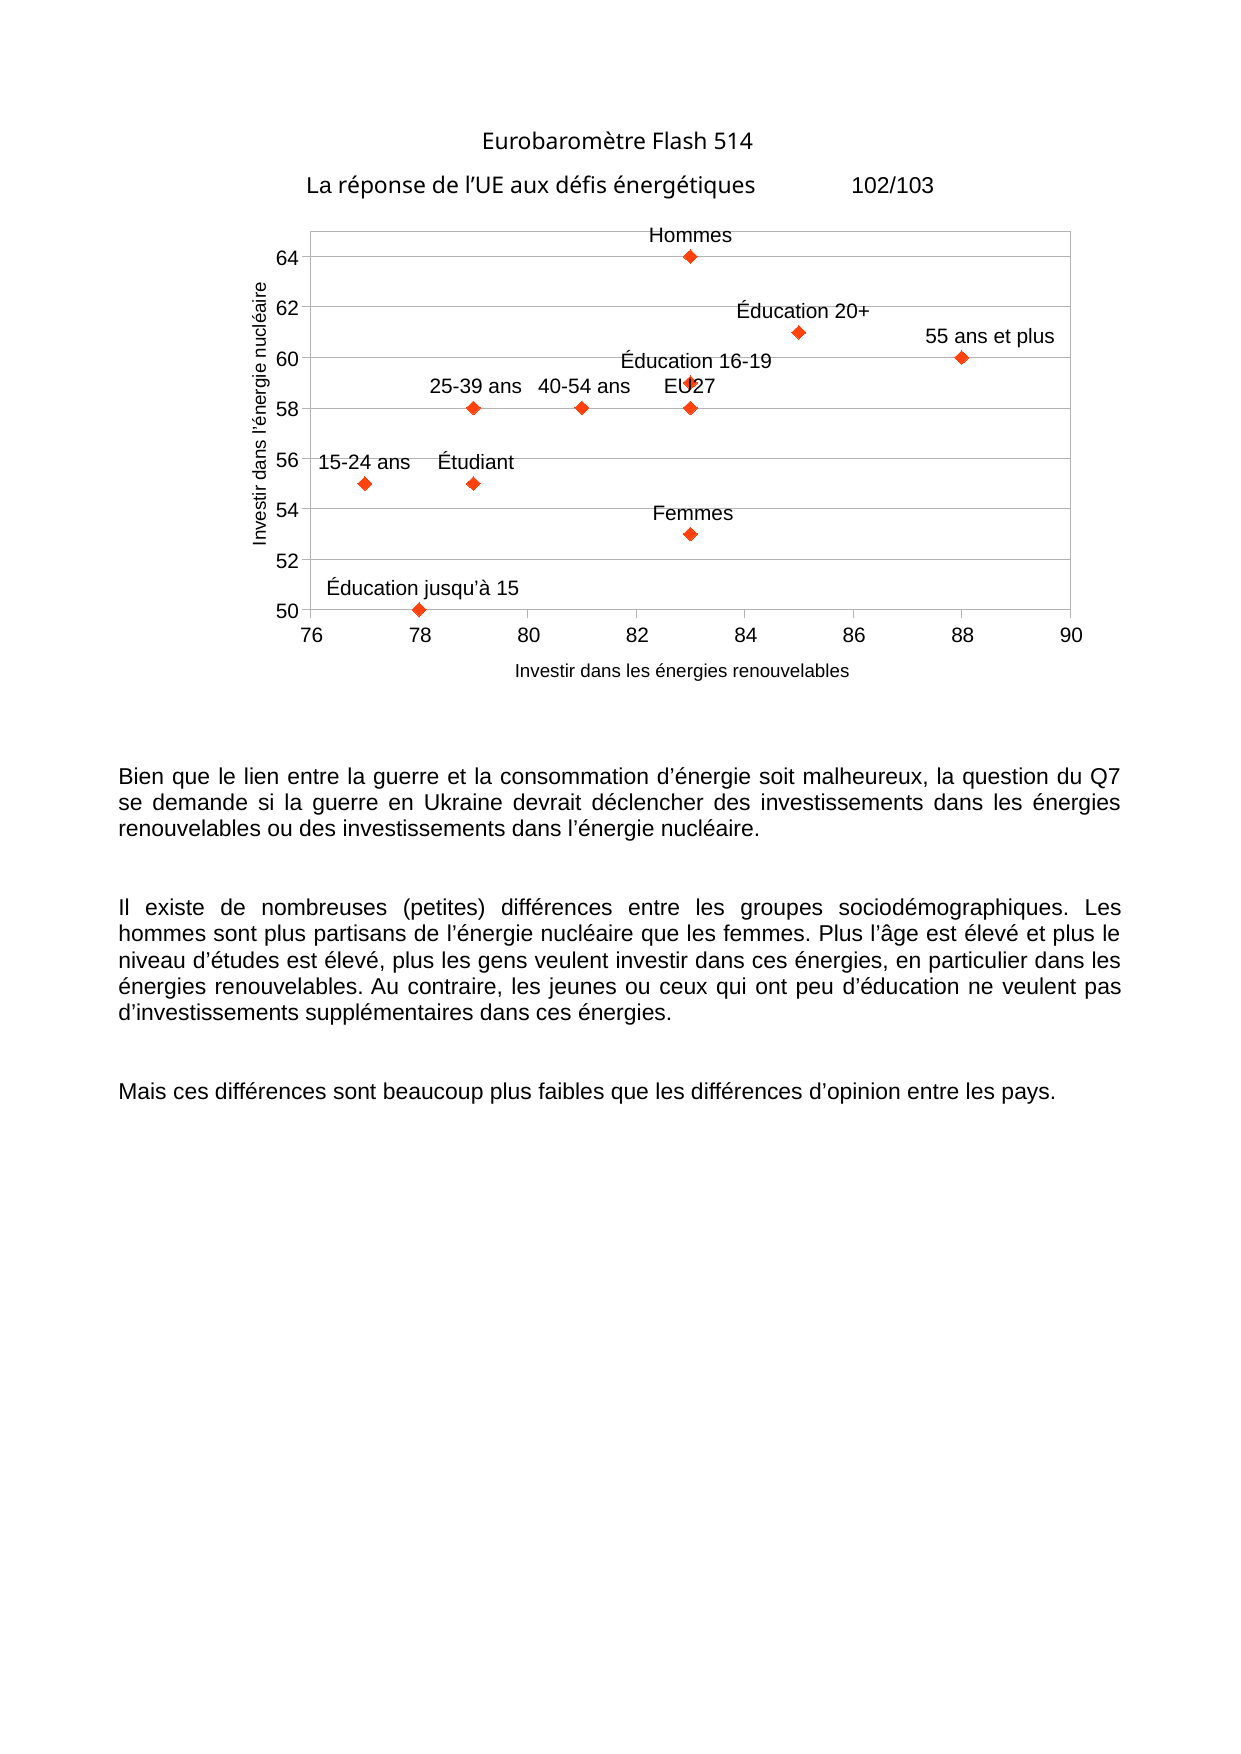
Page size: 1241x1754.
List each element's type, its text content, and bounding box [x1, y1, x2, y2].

text Il existe de nombreuses (petites) différences entre les groupes sociodémographiques. Les hommes sont plus partisans de l’énergie nucléaire que les femmes. Plus l’âge est élevé et plus le niveau d’études est élevé, plus les gens veulent investir dans ces énergies, en particulier dans les énergies renouvelables. Au contraire, les jeunes ou ceux qui ont peu d’éducation ne veulent pas d’investissements supplémentaires dans ces énergies. [118, 894, 1122, 1026]
text Bien que le lien entre la guerre et la consommation d’énergie soit malheureux, la question du Q7 se demande si la guerre en Ukraine devrait déclencher des investissements dans les énergies renouvelables ou des investissements dans l’énergie nucléaire. [118, 763, 1122, 842]
text Mais ces différences sont beaucoup plus faibles que les différences d’opinion entre les pays. [118, 1078, 1122, 1104]
